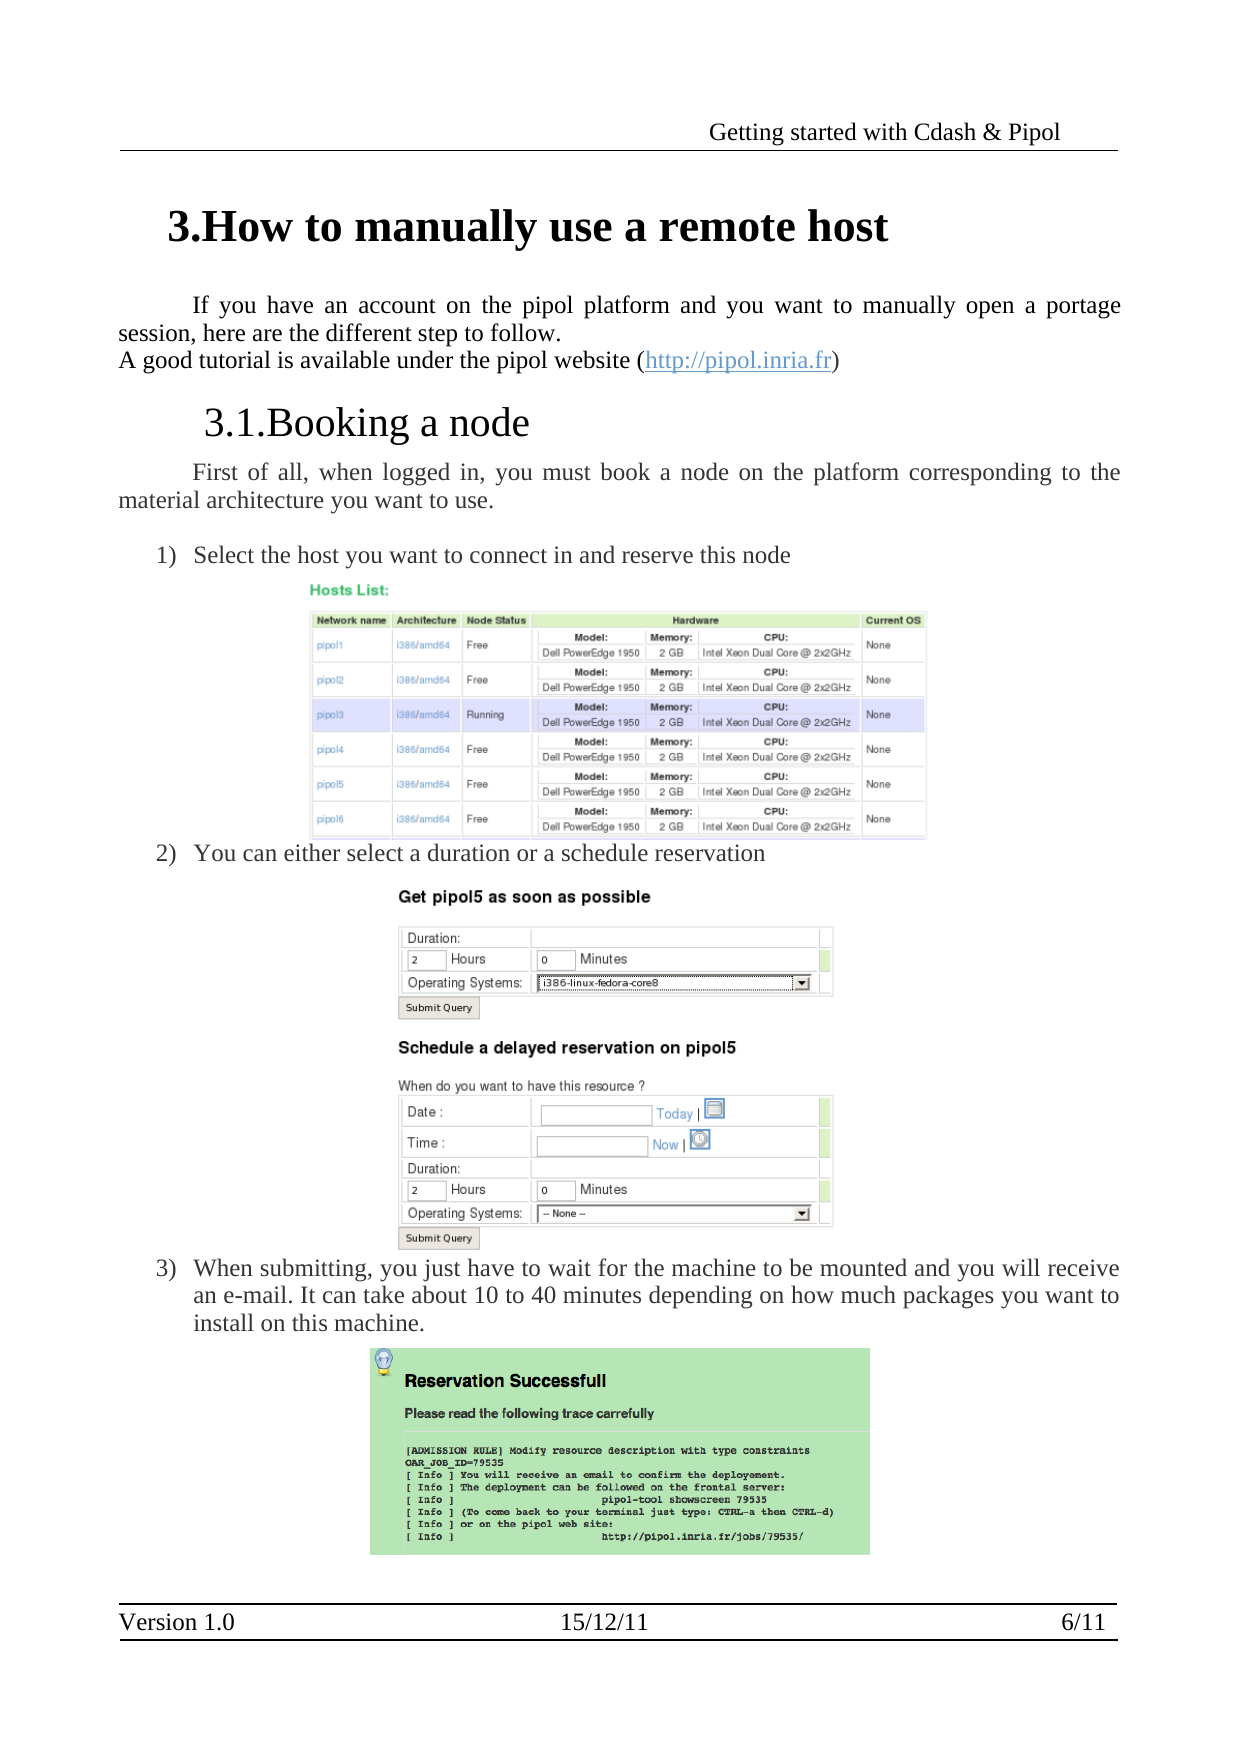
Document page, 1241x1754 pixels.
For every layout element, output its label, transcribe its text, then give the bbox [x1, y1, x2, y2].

subtitle How to manually use a remote host [156, 200, 1122, 251]
picture [306, 575, 935, 840]
picture [369, 1348, 871, 1555]
text First of all, when logged in, you must book a node on the platform corresponding to the material architecture you want to use. [118, 458, 1122, 513]
subtitle Booking a node [193, 399, 1122, 446]
picture [390, 883, 850, 1254]
list Select the host you want to connect in and reserve this node [156, 541, 1122, 569]
list When submitting, you just have to wait for the machine to be mounted and you will receive an e-mail. It can take about 10 to 40 minutes depending on how much packages you want to install on this machine. [156, 867, 1122, 1337]
list You can either select a duration or a schedule reservation [156, 840, 1122, 867]
text A good tutorial is available under the pipol website (http://pipol.inria.fr) [118, 347, 1122, 374]
text If you have an account on the pipol platform and you want to manually open a portage session, here are the different step to follow. [118, 291, 1122, 347]
